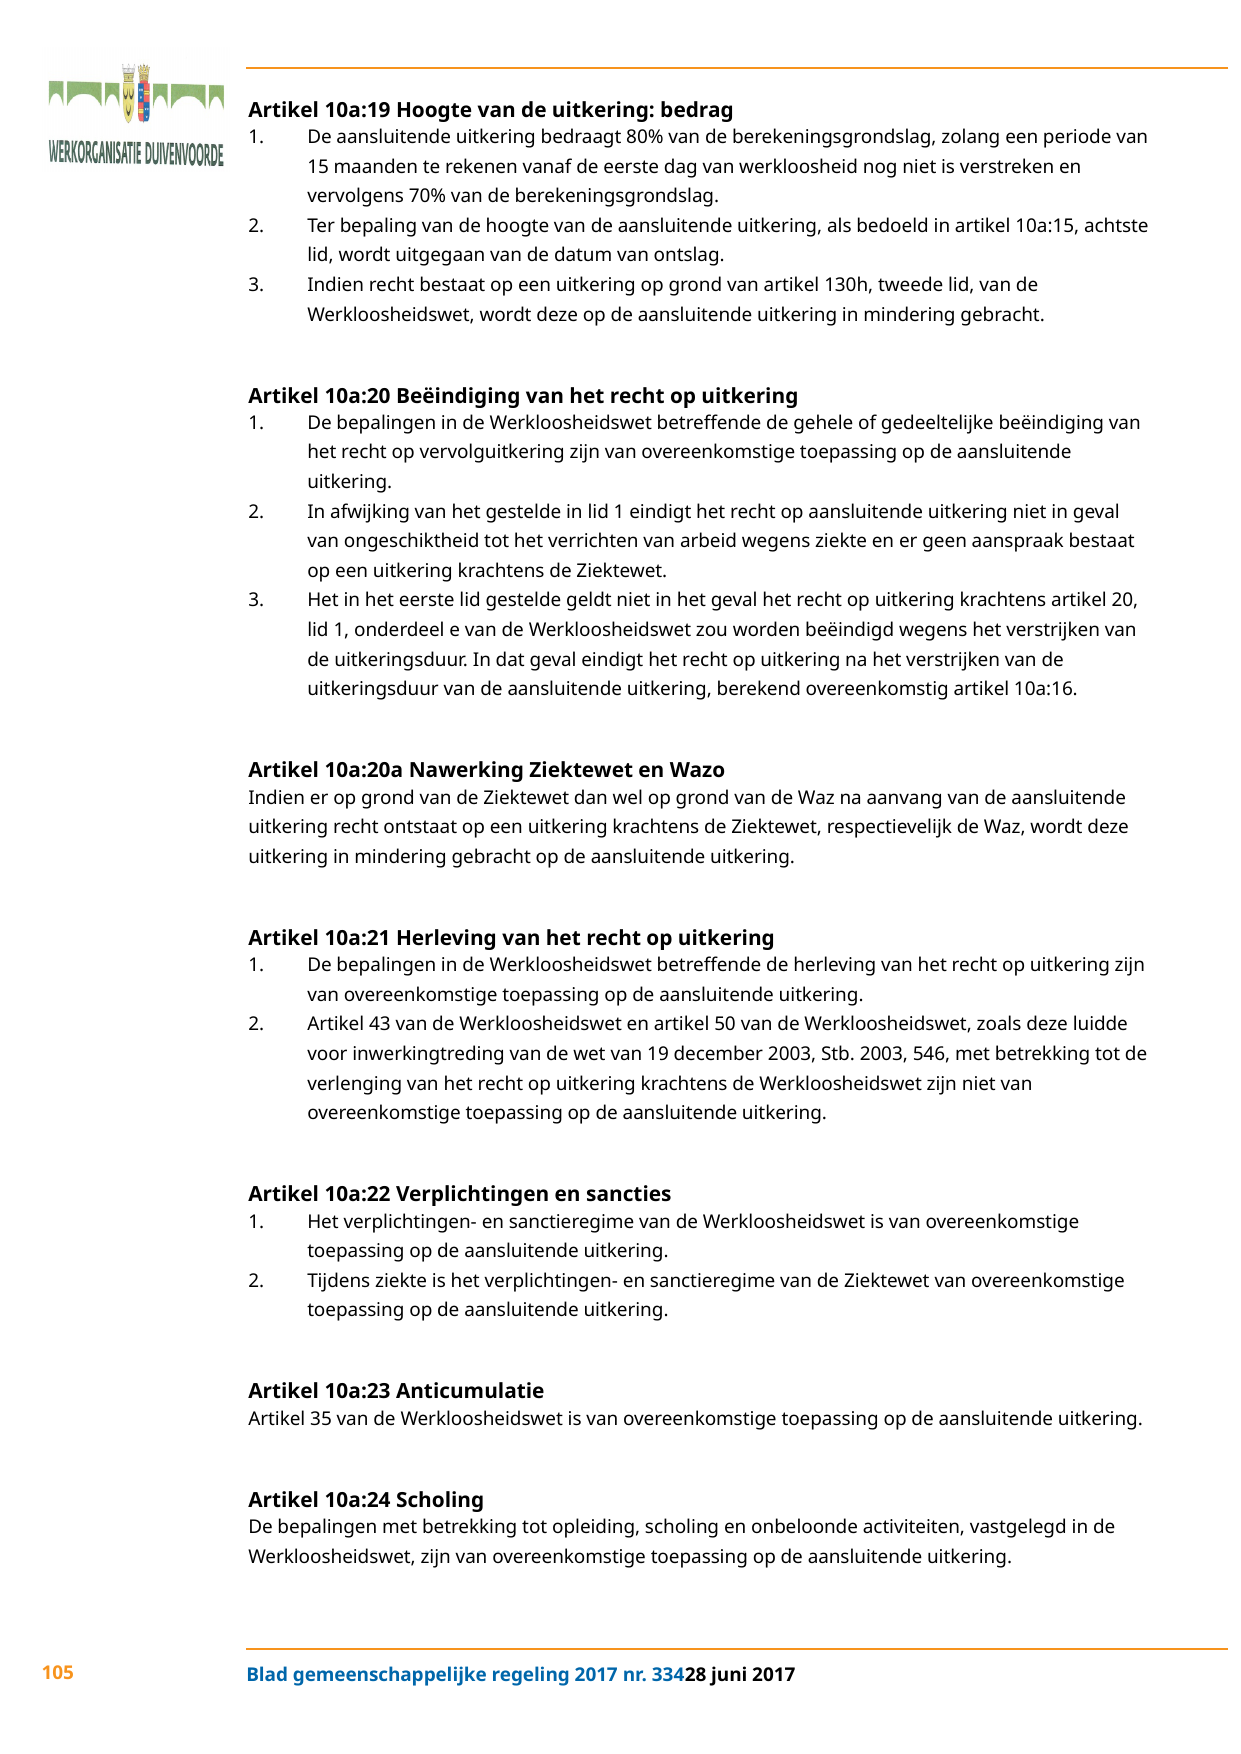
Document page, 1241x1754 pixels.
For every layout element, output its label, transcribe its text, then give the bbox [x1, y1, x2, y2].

list Het verplichtingen- en sanctieregime van de Werkloosheidswet is van overeenkomstige toepassing op de aansluitende uitkering. [248, 1208, 1152, 1263]
list De aansluitende uitkering bedraagt 80% van de berekeningsgrondslag, zolang een periode van 15 maanden te rekenen vanaf de eerste dag van werkloosheid nog niet is verstreken en vervolgens 70% van de berekeningsgrondslag. [248, 123, 1152, 208]
text Artikel 35 van de Werkloosheidswet is van overeenkomstige toepassing op de aansluitende uitkering. [248, 1405, 1152, 1431]
list Indien recht bestaat op een uitkering op grond van artikel 130h, tweede lid, van de Werkloosheidswet, wordt deze op de aansluitende uitkering in mindering gebracht. [248, 271, 1152, 326]
list Tijdens ziekte is het verplichtingen- en sanctieregime van de Ziektewet van overeenkomstige toepassing op de aansluitende uitkering. [248, 1267, 1152, 1322]
list In afwijking van het gestelde in lid 1 eindigt het recht op aansluitende uitkering niet in geval van ongeschiktheid tot het verrichten van arbeid wegens ziekte en er geen aanspraak bestaat op een uitkering krachtens de Ziektewet. [248, 498, 1152, 583]
text Indien er op grond van de Ziektewet dan wel op grond van de Waz na aanvang van de aansluitende uitkering recht ontstaat op een uitkering krachtens de Ziektewet, respectievelijk de Waz, wordt deze uitkering in mindering gebracht op de aansluitende uitkering. [248, 784, 1152, 869]
text Artikel 10a:20 Beëindiging van het recht op uitkering [248, 381, 1152, 409]
list De bepalingen in de Werkloosheidswet betreffende de herleving van het recht op uitkering zijn van overeenkomstige toepassing op de aansluitende uitkering. [248, 951, 1152, 1007]
text Artikel 10a:22 Verplichtingen en sancties [248, 1179, 1152, 1208]
picture [41, 47, 231, 172]
text Artikel 10a:20a Nawerking Ziektewet en Wazo [248, 755, 1152, 784]
text Artikel 10a:24 Scholing [248, 1485, 1152, 1513]
list Het in het eerste lid gestelde geldt niet in het geval het recht op uitkering krachtens artikel 20, lid 1, onderdeel e van de Werkloosheidswet zou worden beëindigd wegens het verstrijken van de uitkeringsduur. In dat geval eindigt het recht op uitkering na het verstrijken van de uitkeringsduur van de aansluitende uitkering, berekend overeenkomstig artikel 10a:16. [248, 587, 1152, 701]
text Artikel 10a:23 Anticumulatie [248, 1377, 1152, 1405]
text Artikel 10a:19 Hoogte van de uitkering: bedrag [248, 95, 1152, 123]
text De bepalingen met betrekking tot opleiding, scholing en onbeloonde activiteiten, vastgelegd in de Werkloosheidswet, zijn van overeenkomstige toepassing op de aansluitende uitkering. [248, 1513, 1152, 1569]
list Ter bepaling van de hoogte van de aansluitende uitkering, als bedoeld in artikel 10a:15, achtste lid, wordt uitgegaan van de datum van ontslag. [248, 212, 1152, 267]
list Artikel 43 van de Werkloosheidswet en artikel 50 van de Werkloosheidswet, zoals deze luidde voor inwerkingtreding van de wet van 19 december 2003, Stb. 2003, 546, met betrekking tot de verlenging van het recht op uitkering krachtens de Werkloosheidswet zijn niet van overeenkomstige toepassing op de aansluitende uitkering. [248, 1011, 1152, 1125]
list De bepalingen in de Werkloosheidswet betreffende de gehele of gedeeltelijke beëindiging van het recht op vervolguitkering zijn van overeenkomstige toepassing op de aansluitende uitkering. [248, 409, 1152, 494]
text Artikel 10a:21 Herleving van het recht op uitkering [248, 923, 1152, 951]
